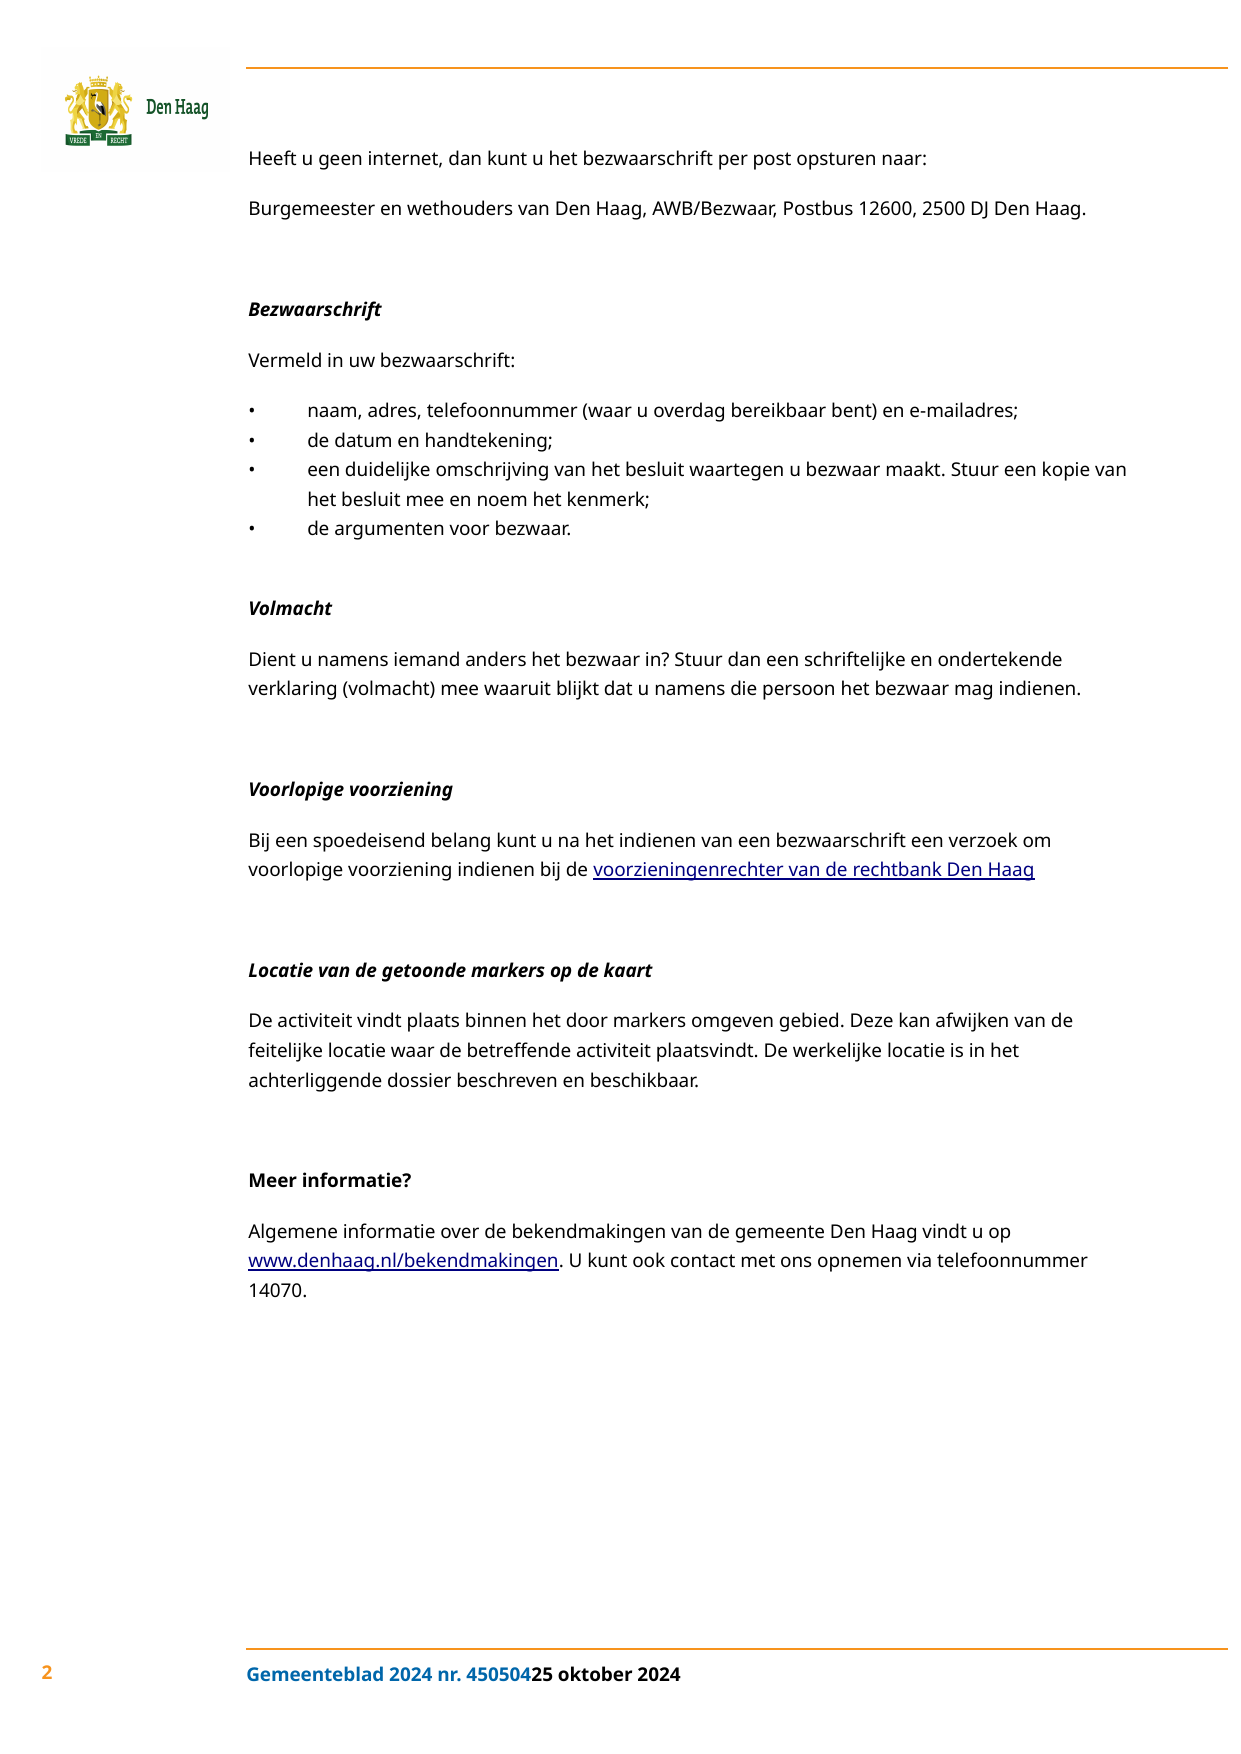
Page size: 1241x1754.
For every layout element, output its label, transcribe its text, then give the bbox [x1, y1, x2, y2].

text Volmacht [248, 596, 1152, 621]
text Algemene informatie over de bekendmakingen van de gemeente Den Haag vindt u op www.denhaag.nl/bekendmakingen. U kunt ook contact met ons opnemen via telefoonnummer 14070. [248, 1218, 1152, 1303]
text Heeft u geen internet, dan kunt u het bezwaarschrift per post opsturen naar: [248, 145, 1152, 171]
text Vermeld in uw bezwaarschrift: [248, 347, 1152, 373]
list naam, adres, telefoonnummer (waar u overdag bereikbaar bent) en e-mailadres; [248, 397, 1152, 423]
text Bezwaarschrift [248, 296, 1152, 322]
list de argumenten voor bezwaar. [248, 516, 1152, 541]
picture [41, 47, 231, 172]
text Dient u namens iemand anders het bezwaar in? Stuur dan een schriftelijke en ondertekende verklaring (volmacht) mee waaruit blijkt dat u namens die persoon het bezwaar mag indienen. [248, 646, 1152, 701]
text Meer informatie? [248, 1168, 1152, 1193]
list de datum en handtekening; [248, 427, 1152, 453]
list een duidelijke omschrijving van het besluit waartegen u bezwaar maakt. Stuur een kopie van het besluit mee en noem het kenmerk; [248, 456, 1152, 512]
text Burgemeester en wethouders van Den Haag, AWB/Bezwaar, Postbus 12600, 2500 DJ Den Haag. [248, 196, 1152, 221]
text Bij een spoedeisend belang kunt u na het indienen van een bezwaarschrift een verzoek om voorlopige voorziening indienen bij de voorzieningenrechter van de rechtbank Den Haag [248, 827, 1152, 882]
text Locatie van de getoonde markers op de kaart [248, 957, 1152, 983]
text Voorlopige voorziening [248, 776, 1152, 802]
text De activiteit vindt plaats binnen het door markers omgeven gebied. Deze kan afwijken van de feitelijke locatie waar de betreffende activiteit plaatsvindt. De werkelijke locatie is in het achterliggende dossier beschreven en beschikbaar. [248, 1008, 1152, 1093]
